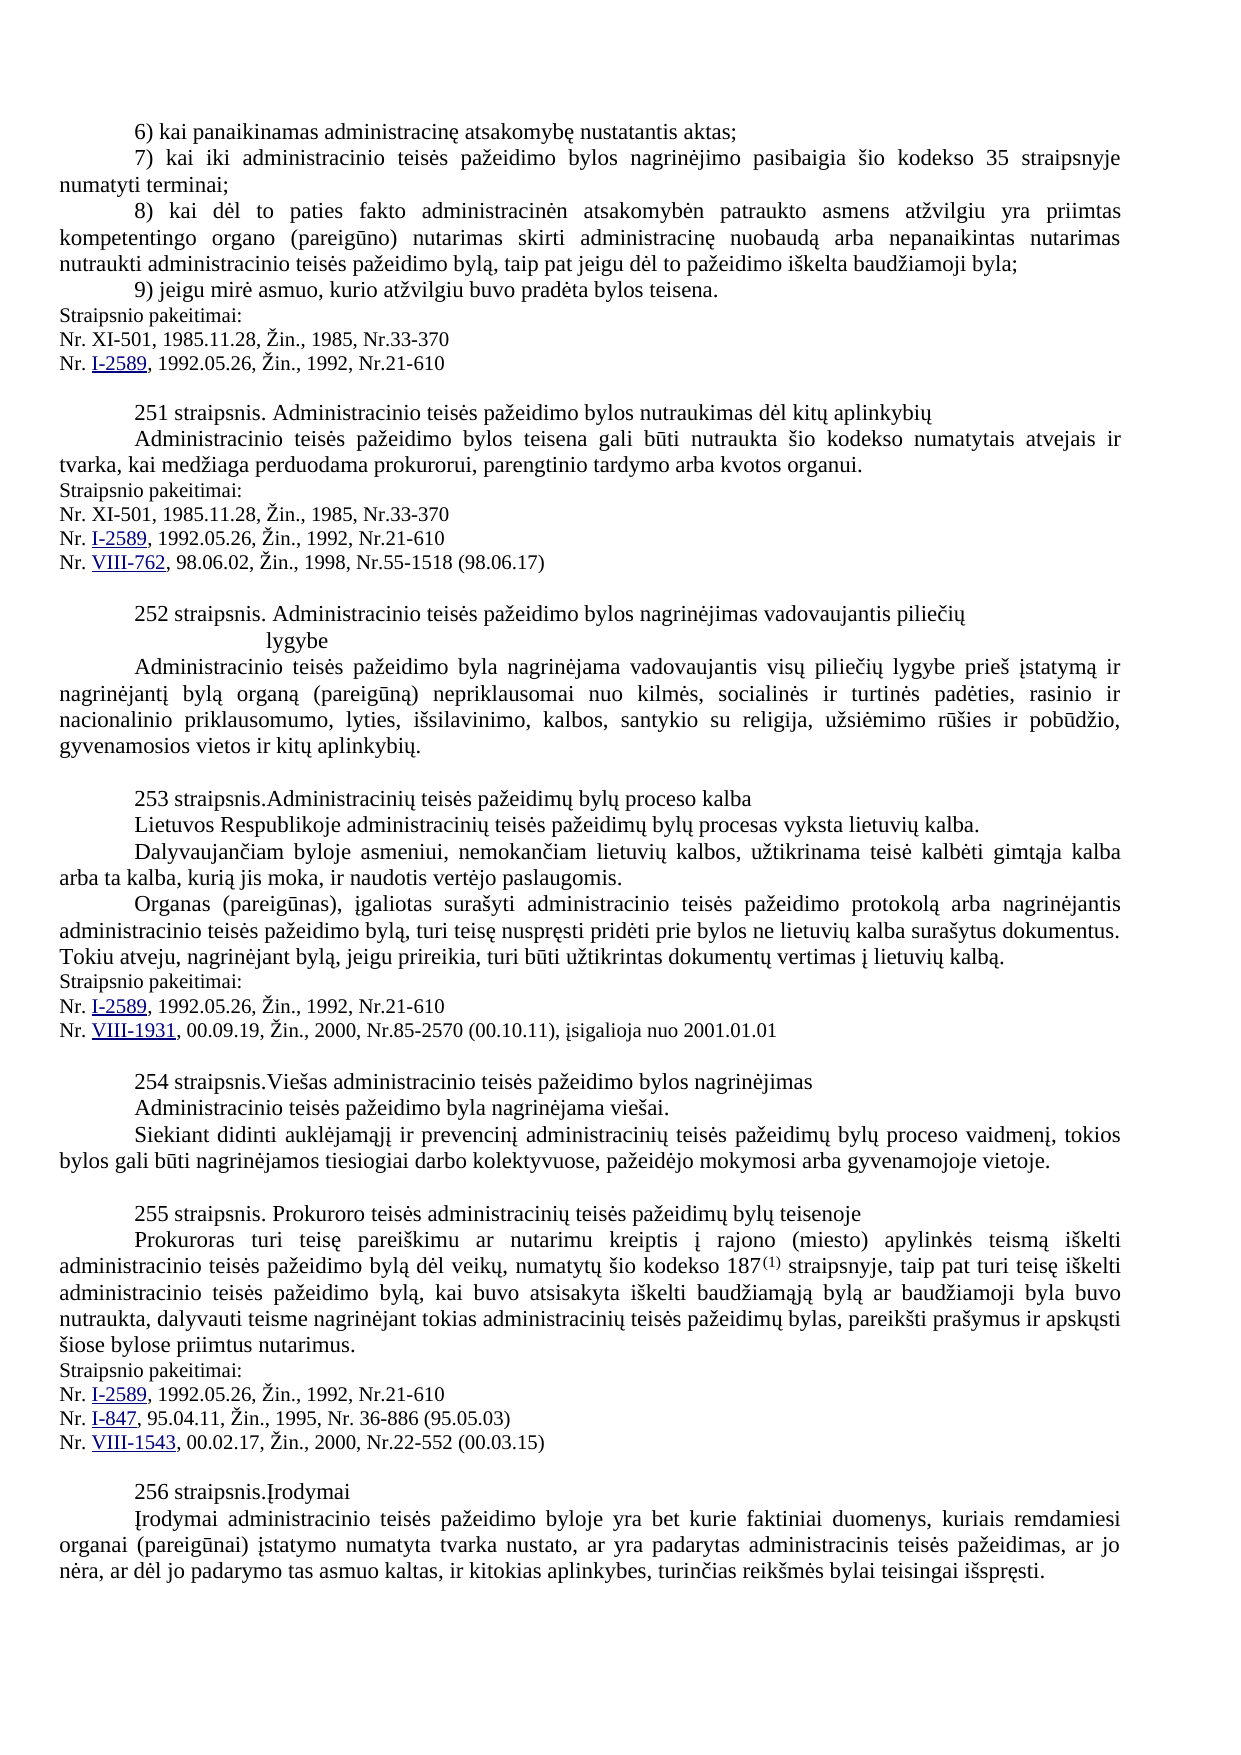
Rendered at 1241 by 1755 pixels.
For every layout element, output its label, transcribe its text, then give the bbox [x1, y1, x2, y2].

text Organas (pareigūnas), įgaliotas surašyti administracinio teisės pažeidimo protokolą arba nagrinėjantis administracinio teisės pažeidimo bylą, turi teisę nuspręsti pridėti prie bylos ne lietuvių kalba surašytus dokumentus. Tokiu atveju, nagrinėjant bylą, jeigu prireikia, turi būti užtikrintas dokumentų vertimas į lietuvių kalbą. [59, 890, 1122, 969]
text Straipsnio pakeitimai: [59, 478, 1122, 502]
text Nr. I-2589, 1992.05.26, Žin., 1992, Nr.21-610 [59, 526, 1122, 550]
text Nr. VIII-1931, 00.09.19, Žin., 2000, Nr.85-2570 (00.10.11), įsigalioja nuo 2001.01.01 [59, 1018, 1122, 1042]
text 254 straipsnis.Viešas administracinio teisės pažeidimo bylos nagrinėjimas [59, 1068, 1122, 1094]
text Administracinio teisės pažeidimo byla nagrinėjama vadovaujantis visų piliečių lygybe prieš įstatymą ir nagrinėjantį bylą organą (pareigūną) nepriklausomai nuo kilmės, socialinės ir turtinės padėties, rasinio ir nacionalinio priklausomumo, lyties, išsilavinimo, kalbos, santykio su religija, užsiėmimo rūšies ir pobūdžio, gyvenamosios vietos ir kitų aplinkybių. [59, 653, 1122, 759]
text 251 straipsnis. Administracinio teisės pažeidimo bylos nutraukimas dėl kitų aplinkybių [59, 399, 1122, 425]
text Nr. VIII-762, 98.06.02, Žin., 1998, Nr.55-1518 (98.06.17) [59, 550, 1122, 574]
text 255 straipsnis. Prokuroro teisės administracinių teisės pažeidimų bylų teisenoje [134, 1200, 1122, 1226]
text Lietuvos Respublikoje administracinių teisės pažeidimų bylų procesas vyksta lietuvių kalba. [59, 811, 1122, 838]
text Dalyvaujančiam byloje asmeniui, nemokančiam lietuvių kalbos, užtikrinama teisė kalbėti gimtąja kalba arba ta kalba, kurią jis moka, ir naudotis vertėjo paslaugomis. [59, 838, 1122, 890]
text Nr. XI-501, 1985.11.28, Žin., 1985, Nr.33-370 [59, 502, 1122, 526]
text 6) kai panaikinamas administracinę atsakomybę nustatantis aktas; [59, 118, 1122, 144]
text 9) jeigu mirė asmuo, kurio atžvilgiu buvo pradėta bylos teisena. [59, 276, 1122, 303]
text Siekiant didinti auklėjamąjį ir prevencinį administracinių teisės pažeidimų bylų proceso vaidmenį, tokios bylos gali būti nagrinėjamos tiesiogiai darbo kolektyvuose, pažeidėjo mokymosi arba gyvenamojoje vietoje. [59, 1121, 1122, 1173]
text Administracinio teisės pažeidimo bylos teisena gali būti nutraukta šio kodekso numatytais atvejais ir tvarka, kai medžiaga perduodama prokurorui, parengtinio tardymo arba kvotos organui. [59, 425, 1122, 478]
text Straipsnio pakeitimai: [59, 969, 1122, 993]
text Nr. I-2589, 1992.05.26, Žin., 1992, Nr.21-610 [59, 351, 1122, 375]
text Įrodymai administracinio teisės pažeidimo byloje yra bet kurie faktiniai duomenys, kuriais remdamiesi organai (pareigūnai) įstatymo numatyta tvarka nustato, ar yra padarytas administracinis teisės pažeidimas, ar jo nėra, ar dėl jo padarymo tas asmuo kaltas, ir kitokias aplinkybes, turinčias reikšmės bylai teisingai išspręsti. [59, 1504, 1122, 1584]
text 253 straipsnis.Administracinių teisės pažeidimų bylų proceso kalba [59, 785, 1122, 811]
text Straipsnio pakeitimai: [59, 1358, 1122, 1382]
text 252 straipsnis. Administracinio teisės pažeidimo bylos nagrinėjimas vadovaujantis piliečių [59, 601, 1122, 627]
text Prokuroras turi teisę pareiškimu ar nutarimu kreiptis į rajono (miesto) apylinkės teismą iškelti administracinio teisės pažeidimo bylą dėl veikų, numatytų šio kodekso 187(1) straipsnyje, taip pat turi teisę iškelti administracinio teisės pažeidimo bylą, kai buvo atsisakyta iškelti baudžiamąją bylą ar baudžiamoji byla buvo nutraukta, dalyvauti teisme nagrinėjant tokias administracinių teisės pažeidimų bylas, pareikšti prašymus ir apskųsti šiose bylose priimtus nutarimus. [59, 1226, 1122, 1358]
text Nr. XI-501, 1985.11.28, Žin., 1985, Nr.33-370 [59, 327, 1122, 351]
text Nr. I-2589, 1992.05.26, Žin., 1992, Nr.21-610 [59, 993, 1122, 1018]
text lygybe [209, 627, 1122, 653]
text Straipsnio pakeitimai: [59, 303, 1122, 327]
text Nr. VIII-1543, 00.02.17, Žin., 2000, Nr.22-552 (00.03.15) [59, 1430, 1122, 1454]
text 256 straipsnis.Įrodymai [59, 1478, 1122, 1504]
text 7) kai iki administracinio teisės pažeidimo bylos nagrinėjimo pasibaigia šio kodekso 35 straipsnyje numatyti terminai; [59, 144, 1122, 197]
text 8) kai dėl to paties fakto administracinėn atsakomybėn patraukto asmens atžvilgiu yra priimtas kompetentingo organo (pareigūno) nutarimas skirti administracinę nuobaudą arba nepanaikintas nutarimas nutraukti administracinio teisės pažeidimo bylą, taip pat jeigu dėl to pažeidimo iškelta baudžiamoji byla; [59, 197, 1122, 276]
text Nr. I-847, 95.04.11, Žin., 1995, Nr. 36-886 (95.05.03) [59, 1406, 1122, 1430]
text Nr. I-2589, 1992.05.26, Žin., 1992, Nr.21-610 [59, 1382, 1122, 1406]
text Administracinio teisės pažeidimo byla nagrinėjama viešai. [59, 1094, 1122, 1121]
